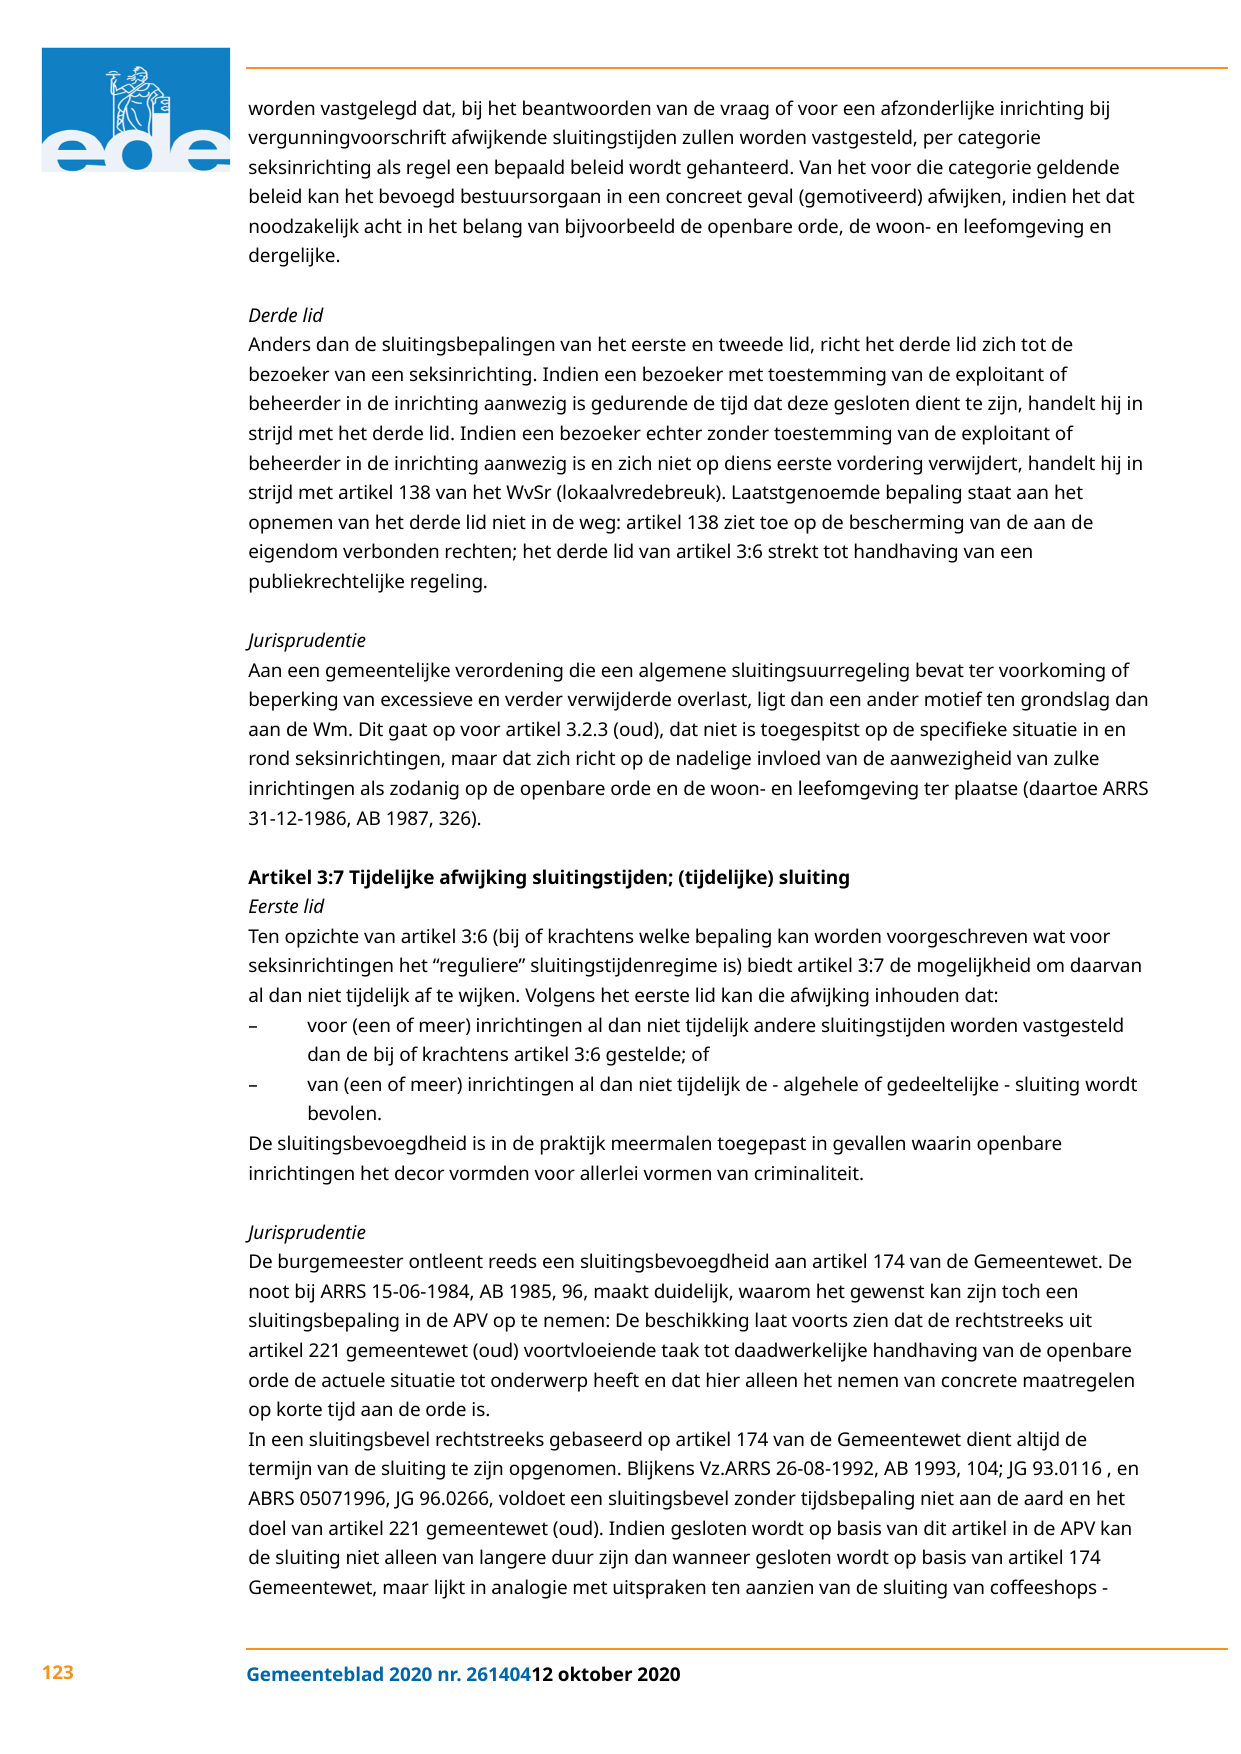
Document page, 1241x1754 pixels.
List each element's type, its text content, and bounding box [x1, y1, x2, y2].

text Jurisprudentie [248, 627, 1152, 653]
list voor (een of meer) inrichtingen al dan niet tijdelijk andere sluitingstijden worden vastgesteld dan de bij of krachtens artikel 3:6 gestelde; of [248, 1012, 1152, 1067]
text Jurisprudentie [248, 1219, 1152, 1245]
text worden vastgelegd dat, bij het beantwoorden van de vraag of voor een afzonderlijke inrichting bij vergunningvoorschrift afwijkende sluitingstijden zullen worden vastgesteld, per categorie seksinrichting als regel een bepaald beleid wordt gehanteerd. Van het voor die categorie geldende beleid kan het bevoegd bestuursorgaan in een concreet geval (gemotiveerd) afwijken, indien het dat noodzakelijk acht in het belang van bijvoorbeeld de openbare orde, de woon- en leefomgeving en dergelijke. [248, 95, 1152, 268]
text De burgemeester ontleent reeds een sluitingsbevoegdheid aan artikel 174 van de Gemeentewet. De noot bij ARRS 15-06-1984, AB 1985, 96, maakt duidelijk, waarom het gewenst kan zijn toch een sluitingsbepaling in de APV op te nemen: De beschikking laat voorts zien dat de rechtstreeks uit artikel 221 gemeentewet (oud) voortvloeiende taak tot daadwerkelijke handhaving van de openbare orde de actuele situatie tot onderwerp heeft en dat hier alleen het nemen van concrete maatregelen op korte tijd aan de orde is. [248, 1248, 1152, 1422]
text Eerste lid [248, 893, 1152, 919]
picture [41, 47, 231, 172]
text Anders dan de sluitingsbepalingen van het eerste en tweede lid, richt het derde lid zich tot de bezoeker van een seksinrichting. Indien een bezoeker met toestemming van de exploitant of beheerder in de inrichting aanwezig is gedurende de tijd dat deze gesloten dient te zijn, handelt hij in strijd met het derde lid. Indien een bezoeker echter zonder toestemming van de exploitant of beheerder in de inrichting aanwezig is en zich niet op diens eerste vordering verwijdert, handelt hij in strijd met artikel 138 van het WvSr (lokaalvredebreuk). Laatstgenoemde bepaling staat aan het opnemen van het derde lid niet in de weg: artikel 138 ziet toe op de bescherming van de aan de eigendom verbonden rechten; het derde lid van artikel 3:6 strekt tot handhaving van een publiekrechtelijke regeling. [248, 331, 1152, 594]
text Derde lid [248, 302, 1152, 328]
list van (een of meer) inrichtingen al dan niet tijdelijk de - algehele of gedeeltelijke - sluiting wordt bevolen. [248, 1071, 1152, 1126]
text Aan een gemeentelijke verordening die een algemene sluitingsuurregeling bevat ter voorkoming of beperking van excessieve en verder verwijderde overlast, ligt dan een ander motief ten grondslag dan aan de Wm. Dit gaat op voor artikel 3.2.3 (oud), dat niet is toegespitst op de specifieke situatie in en rond seksinrichtingen, maar dat zich richt op de nadelige invloed van de aanwezigheid van zulke inrichtingen als zodanig op de openbare orde en de woon- en leefomgeving ter plaatse (daartoe ARRS 31-12-1986, AB 1987, 326). [248, 657, 1152, 831]
text In een sluitingsbevel rechtstreeks gebaseerd op artikel 174 van de Gemeentewet dient altijd de termijn van de sluiting te zijn opgenomen. Blijkens Vz.ARRS 26-08-1992, AB 1993, 104; JG 93.0116 , en ABRS 05071996, JG 96.0266, voldoet een sluitingsbevel zonder tijdsbepaling niet aan de aard en het doel van artikel 221 gemeentewet (oud). Indien gesloten wordt op basis van dit artikel in de APV kan de sluiting niet alleen van langere duur zijn dan wanneer gesloten wordt op basis van artikel 174 Gemeentewet, maar lijkt in analogie met uitspraken ten aanzien van de sluiting van coffeeshops [248, 1426, 1152, 1600]
text Artikel 3:7 Tijdelijke afwijking sluitingstijden; (tijdelijke) sluiting [248, 864, 1152, 890]
text Ten opzichte van artikel 3:6 (bij of krachtens welke bepaling kan worden voorgeschreven wat voor seksinrichtingen het “reguliere” sluitingstijdenregime is) biedt artikel 3:7 de mogelijkheid om daarvan al dan niet tijdelijk af te wijken. Volgens het eerste lid kan die afwijking inhouden dat: [248, 923, 1152, 1008]
text De sluitingsbevoegdheid is in de praktijk meermalen toegepast in gevallen waarin openbare inrichtingen het decor vormden voor allerlei vormen van criminaliteit. [248, 1130, 1152, 1186]
